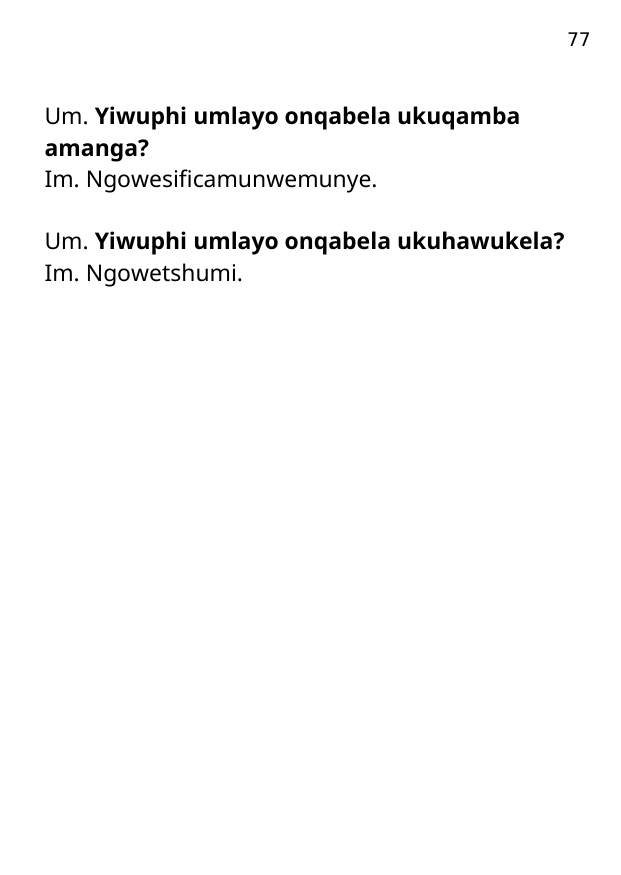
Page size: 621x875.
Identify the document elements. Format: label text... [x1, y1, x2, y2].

text Im. Ngowetshumi. [44, 257, 591, 288]
text Im. Ngowesificamunwemunye. [44, 163, 591, 194]
text Um. Yiwuphi umlayo onqabela ukuqamba amanga? [44, 100, 591, 163]
text Um. Yiwuphi umlayo onqabela ukuhawukela? [44, 225, 591, 257]
